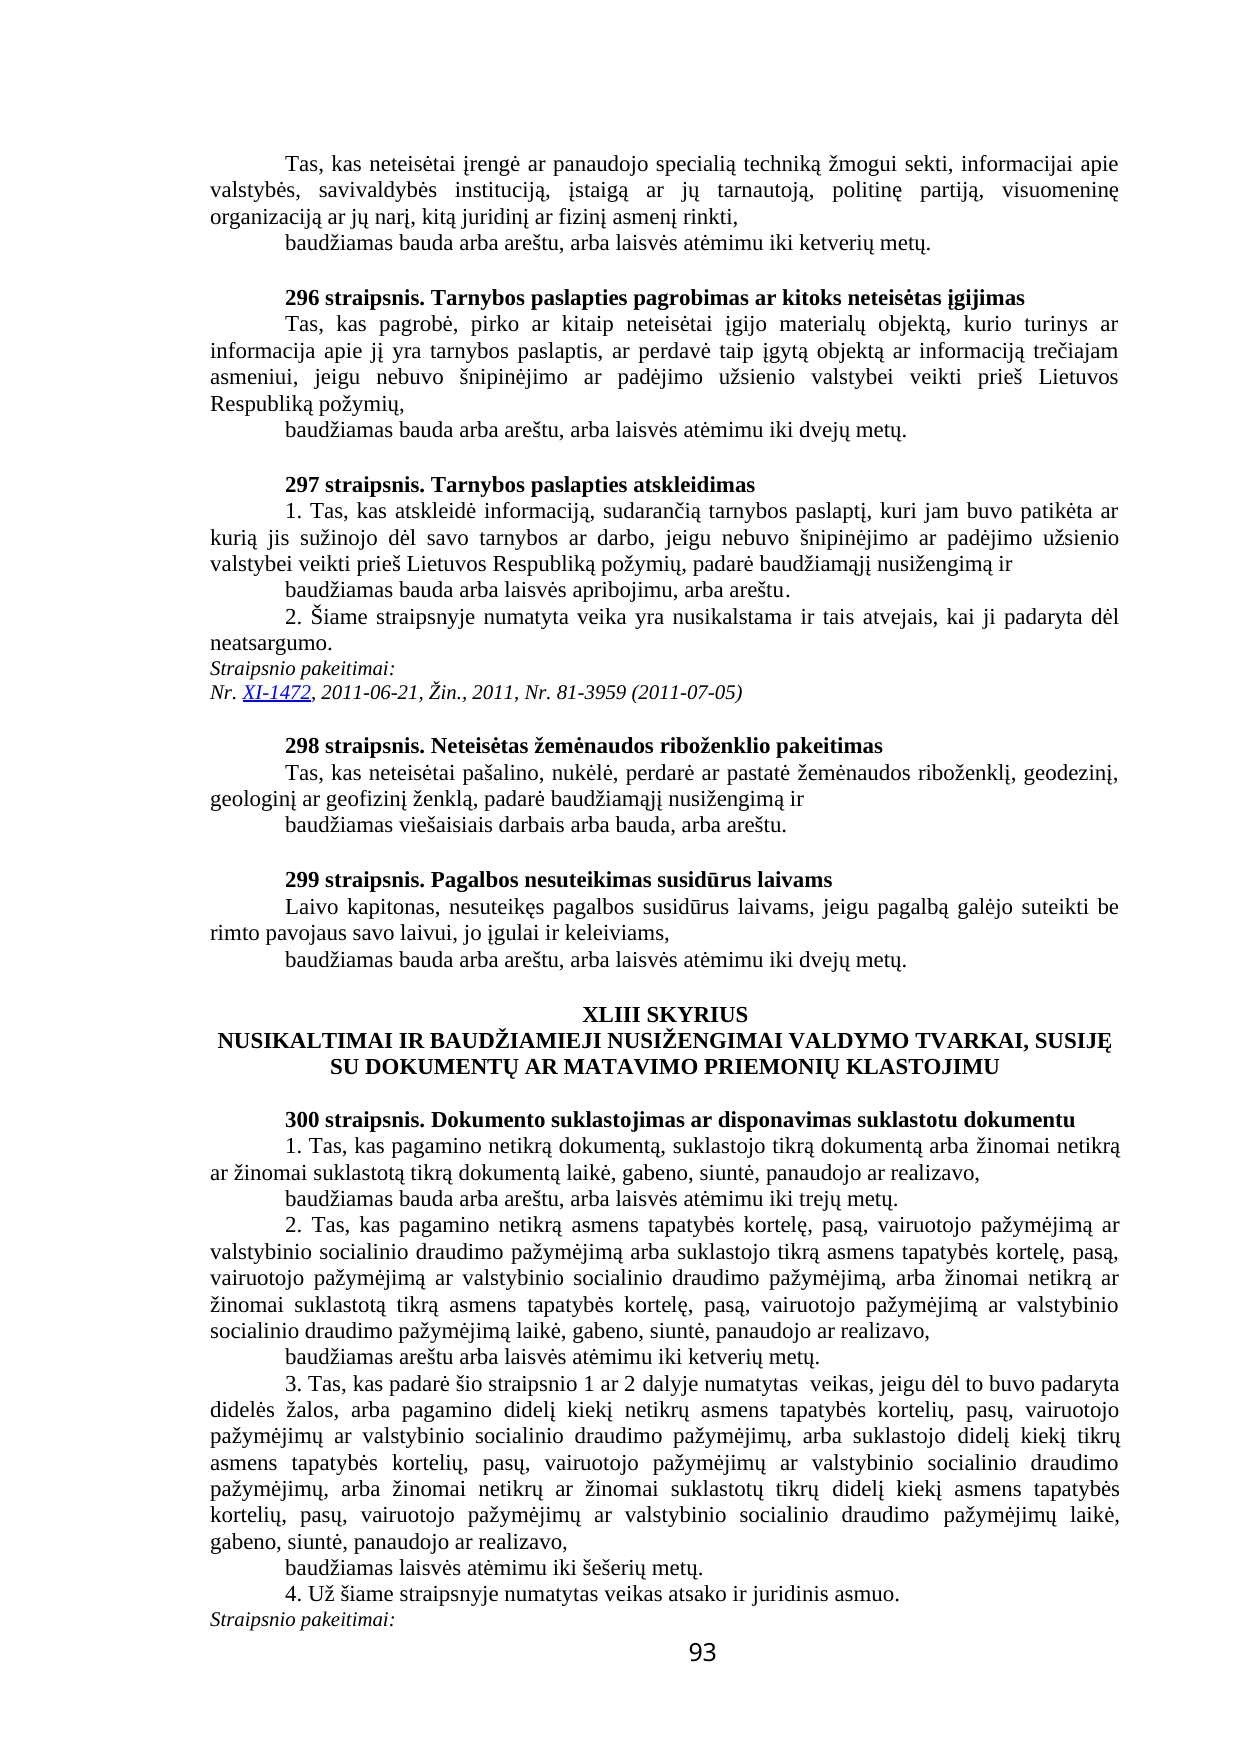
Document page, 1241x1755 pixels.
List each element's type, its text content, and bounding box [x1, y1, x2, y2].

text baudžiamas bauda arba areštu, arba laisvės atėmimu iki trejų metų. [210, 1185, 1120, 1212]
text 3. Tas, kas padarė šio straipsnio 1 ar 2 dalyje numatytas veikas, jeigu dėl to buvo padaryta didelės žalos, arba pagamino didelį kiekį netikrų asmens tapatybės kortelių, pasų, vairuotojo pažymėjimų ar valstybinio socialinio draudimo pažymėjimų, arba suklastojo didelį kiekį tikrų asmens tapatybės kortelių, pasų, vairuotojo pažymėjimų ar valstybinio socialinio draudimo pažymėjimų, arba žinomai netikrų ar žinomai suklastotų tikrų didelį kiekį asmens tapatybės kortelių, pasų, vairuotojo pažymėjimų ar valstybinio socialinio draudimo pažymėjimų laikė, gabeno, siuntė, panaudojo ar realizavo, [210, 1370, 1120, 1554]
text 297 straipsnis. Tarnybos paslapties atskleidimas [210, 471, 1120, 497]
text baudžiamas bauda arba areštu, arba laisvės atėmimu iki ketverių metų. [210, 229, 1120, 255]
text Straipsnio pakeitimai: [210, 1607, 1120, 1631]
text 299 straipsnis. Pagalbos nesuteikimas susidūrus laivams [210, 867, 1120, 893]
text 2. Šiame straipsnyje numatyta veika yra nusikalstama ir tais atvejais, kai ji padaryta dėl neatsargumo. [210, 603, 1120, 656]
text baudžiamas bauda arba areštu, arba laisvės atėmimu iki dvejų metų. [210, 946, 1120, 972]
text baudžiamas viešaisiais darbais arba bauda, arba areštu. [210, 811, 1120, 838]
text baudžiamas bauda arba laisvės apribojimu, arba areštu. [210, 576, 1120, 603]
text 1. Tas, kas atskleidė informaciją, sudarančią tarnybos paslaptį, kuri jam buvo patikėta ar kurią jis sužinojo dėl savo tarnybos ar darbo, jeigu nebuvo šnipinėjimo ar padėjimo užsienio valstybei veikti prieš Lietuvos Respubliką požymių, padarė baudžiamąjį nusižengimą ir [210, 497, 1120, 576]
text baudžiamas laisvės atėmimu iki šešerių metų. [210, 1554, 1120, 1581]
text Nr. XI-1472, 2011-06-21, Žin., 2011, Nr. 81-3959 (2011-07-05) [210, 679, 1120, 704]
text 296 straipsnis. Tarnybos paslapties pagrobimas ar kitoks neteisėtas įgijimas [285, 284, 1120, 311]
text 1. Tas, kas pagamino netikrą dokumentą, suklastojo tikrą dokumentą arba žinomai netikrą ar žinomai suklastotą tikrą dokumentą laikė, gabeno, siuntė, panaudojo ar realizavo, [210, 1132, 1120, 1185]
text Tas, kas neteisėtai pašalino, nukėlė, perdarė ar pastatė žemėnaudos riboženklį, geodezinį, geologinį ar geofizinį ženklą, padarė baudžiamąjį nusižengimą ir [210, 759, 1120, 811]
text XLIII SKYRIUS [210, 1001, 1120, 1027]
text baudžiamas bauda arba areštu, arba laisvės atėmimu iki dvejų metų. [210, 416, 1120, 442]
text Tas, kas neteisėtai įrengė ar panaudojo specialią techniką žmogui sekti, informacijai apie valstybės, savivaldybės instituciją, įstaigą ar jų tarnautoją, politinę partiją, visuomeninę organizaciją ar jų narį, kitą juridinį ar fizinį asmenį rinkti, [210, 150, 1120, 229]
text Straipsnio pakeitimai: [210, 656, 1120, 679]
text 298 straipsnis. Neteisėtas žemėnaudos riboženklio pakeitimas [210, 732, 1120, 759]
text Tas, kas pagrobė, pirko ar kitaip neteisėtai įgijo materialų objektą, kurio turinys ar informacija apie jį yra tarnybos paslaptis, ar perdavė taip įgytą objektą ar informaciją trečiajam asmeniui, jeigu nebuvo šnipinėjimo ar padėjimo užsienio valstybei veikti prieš Lietuvos Respubliką požymių, [210, 311, 1120, 416]
text 300 straipsnis. Dokumento suklastojimas ar disponavimas suklastotu dokumentu [285, 1106, 1120, 1132]
text baudžiamas areštu arba laisvės atėmimu iki ketverių metų. [210, 1343, 1120, 1370]
text NUSIKALTIMAI IR BAUDŽIAMIEJI NUSIŽENGIMAI VALDYMO TVARKAI, SUSIJĘ SU DOKUMENTŲ AR MATAVIMO PRIEMONIŲ KLASTOJIMU [210, 1027, 1120, 1080]
text 2. Tas, kas pagamino netikrą asmens tapatybės kortelę, pasą, vairuotojo pažymėjimą ar valstybinio socialinio draudimo pažymėjimą arba suklastojo tikrą asmens tapatybės kortelę, pasą, vairuotojo pažymėjimą ar valstybinio socialinio draudimo pažymėjimą, arba žinomai netikrą ar žinomai suklastotą tikrą asmens tapatybės kortelę, pasą, vairuotojo pažymėjimą ar valstybinio socialinio draudimo pažymėjimą laikė, gabeno, siuntė, panaudojo ar realizavo, [210, 1212, 1120, 1343]
text 4. Už šiame straipsnyje numatytas veikas atsako ir juridinis asmuo. [210, 1581, 1120, 1607]
text Laivo kapitonas, nesuteikęs pagalbos susidūrus laivams, jeigu pagalbą galėjo suteikti be rimto pavojaus savo laivui, jo įgulai ir keleiviams, [210, 893, 1120, 946]
